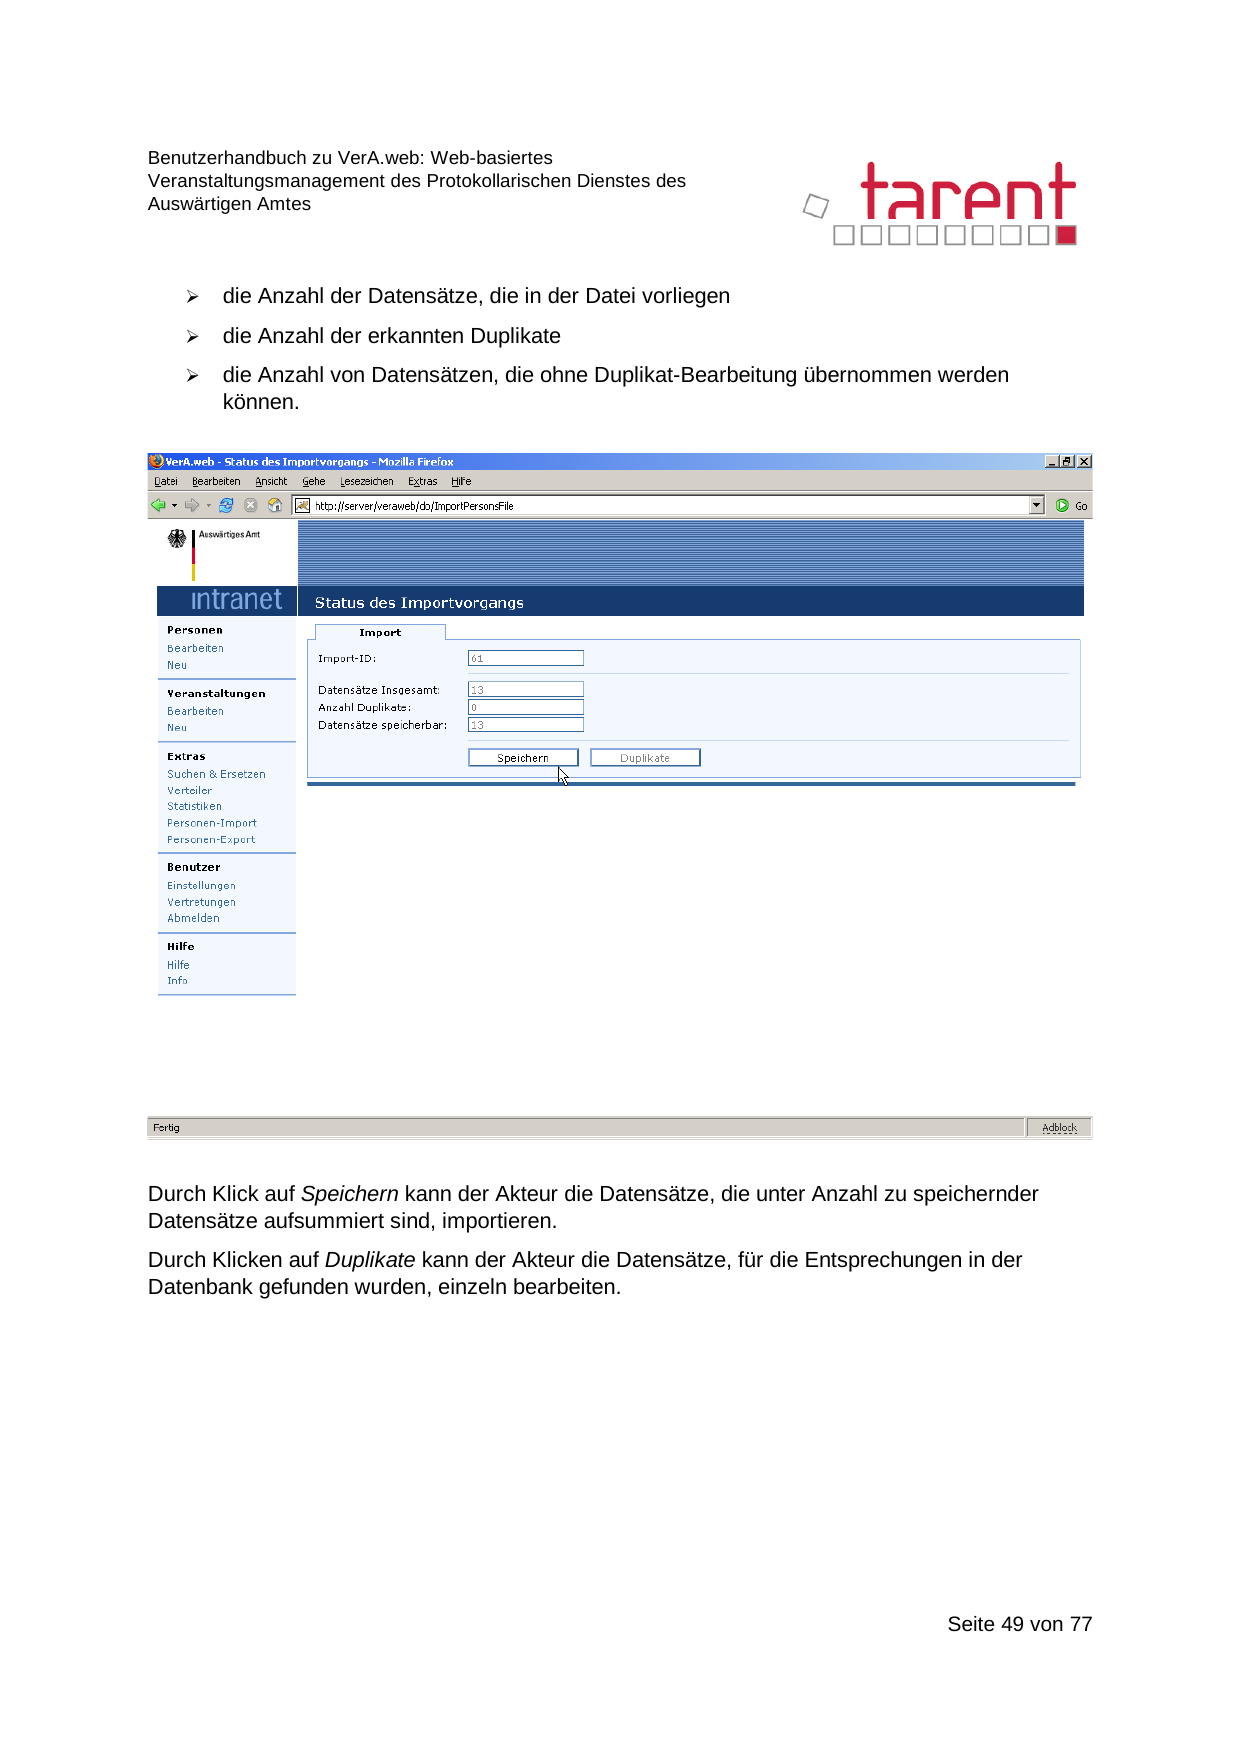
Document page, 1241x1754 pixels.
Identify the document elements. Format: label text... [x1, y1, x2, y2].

text Durch Klicken auf Duplikate kann der Akteur die Datensätze, für die Entsprechungen in der Datenbank gefunden wurden, einzeln bearbeiten. [148, 1248, 1092, 1299]
list die Anzahl von Datensätzen, die ohne Duplikat-Bearbeitung übernommen werden können. [185, 362, 1092, 414]
list die Anzahl der Datensätze, die in der Datei vorliegen [185, 284, 1092, 308]
list die Anzahl der erkannten Duplikate [185, 323, 1092, 348]
picture [790, 151, 1091, 255]
text Durch Klick auf Speichern kann der Akteur die Datensätze, die unter Anzahl zu speichernder Datensätze aufsummiert sind, importieren. [148, 1181, 1092, 1233]
picture [147, 453, 1093, 1140]
